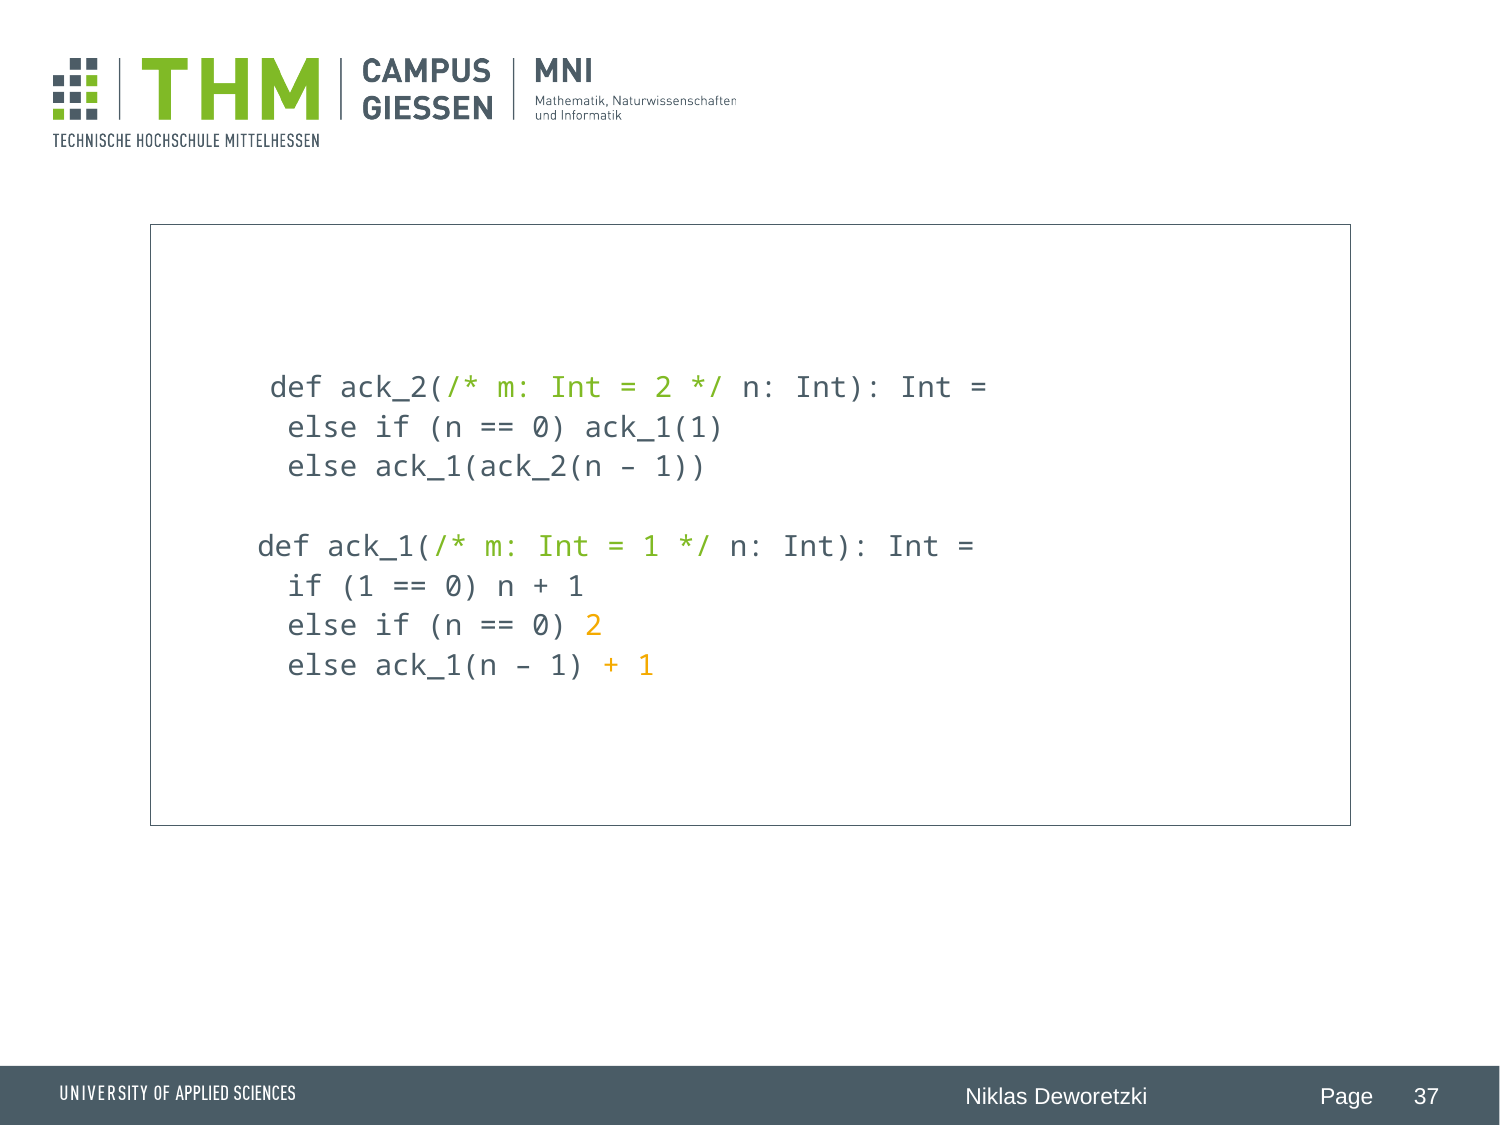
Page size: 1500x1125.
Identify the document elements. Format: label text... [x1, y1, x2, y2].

picture [53, 58, 736, 147]
text_box def ack_2(/* m: Int = 2 */ n: Int): Int = else if (n == 0) ack_1(1) else ack_1(ack_2(n – 1)) def ack_1(/* m: Int = 1 */ n: Int): Int = if (1 == 0) n + 1 else if (n == 0) 2 else ack_1(n – 1) + 1 [150, 224, 1351, 826]
slide_number [1376, 1073, 1455, 1118]
picture [59, 1082, 296, 1104]
